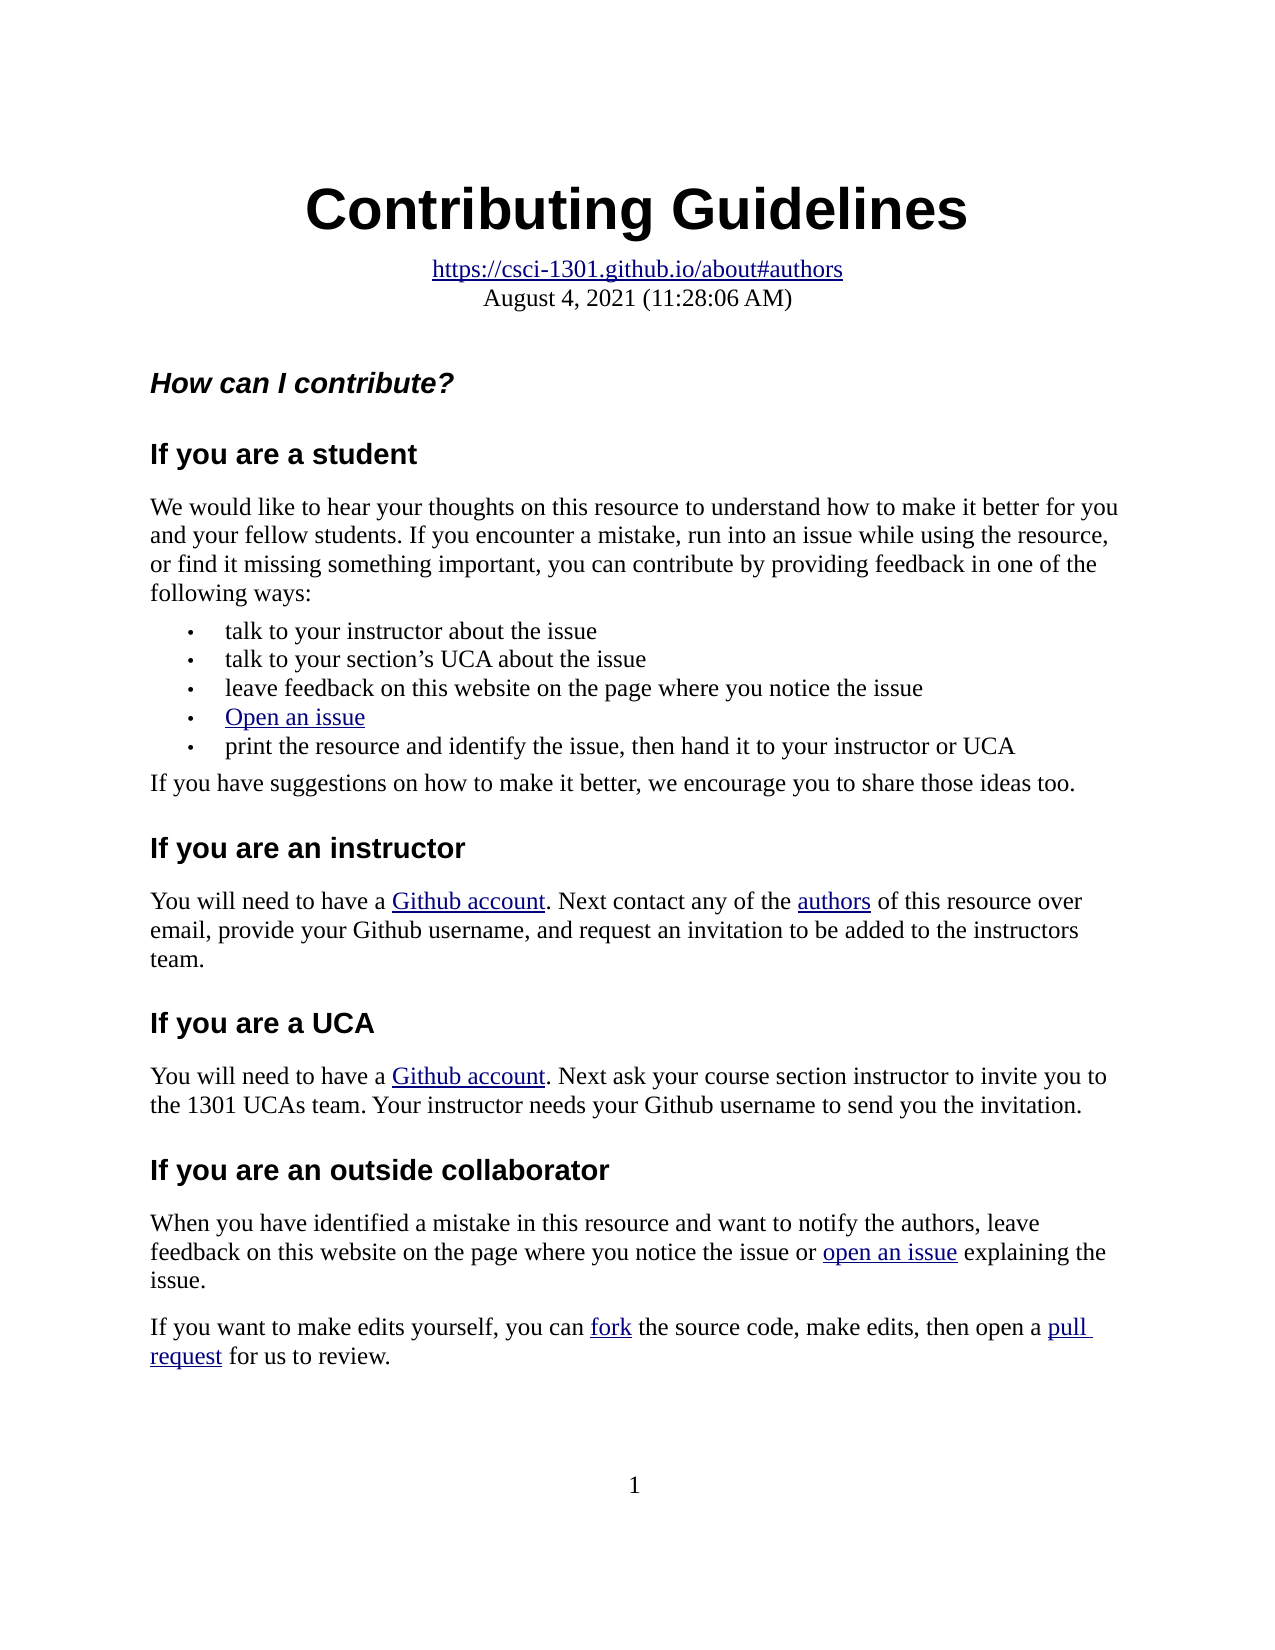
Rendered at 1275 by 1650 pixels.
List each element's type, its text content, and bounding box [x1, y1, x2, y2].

title Contributing Guidelines [150, 175, 1125, 242]
text We would like to hear your thoughts on this resource to understand how to make it better for you and your fellow students. If you encounter a mistake, run into an issue while using the resource, or find it missing something important, you can contribute by providing feedback in one of the following ways: [150, 492, 1125, 607]
list print the resource and identify the issue, then hand it to your instructor or UCA [187, 731, 1125, 759]
subtitle If you are a UCA [150, 1006, 1125, 1040]
subtitle If you are a student [150, 437, 1125, 470]
subtitle If you are an outside collaborator [150, 1153, 1125, 1186]
text If you have suggestions on how to make it better, we encourage you to share those ideas too. [150, 768, 1125, 797]
list Open an issue [187, 702, 1125, 731]
text August 4, 2021 (11:28:06 AM) [150, 283, 1125, 312]
text You will need to have a Github account. Next ask your course section instructor to invite you to the 1301 UCAs team. Your instructor needs your Github username to send you the invitation. [150, 1061, 1125, 1119]
text When you have identified a mistake in this resource and want to notify the authors, leave feedback on this website on the page where you notice the issue or open an issue explaining the issue. [150, 1208, 1125, 1294]
text If you want to make edits yourself, you can fork the source code, make edits, then open a pull request for us to review. [150, 1312, 1125, 1369]
list leave feedback on this website on the page where you notice the issue [187, 673, 1125, 702]
subtitle How can I contribute? [150, 366, 1125, 399]
subtitle If you are an instructor [150, 831, 1125, 865]
list talk to your instructor about the issue [187, 616, 1125, 644]
text You will need to have a Github account. Next contact any of the authors of this resource over email, provide your Github username, and request an invitation to be added to the instructors team. [150, 886, 1125, 972]
list talk to your section’s UCA about the issue [187, 644, 1125, 673]
text https://csci-1301.github.io/about#authors [150, 254, 1125, 283]
